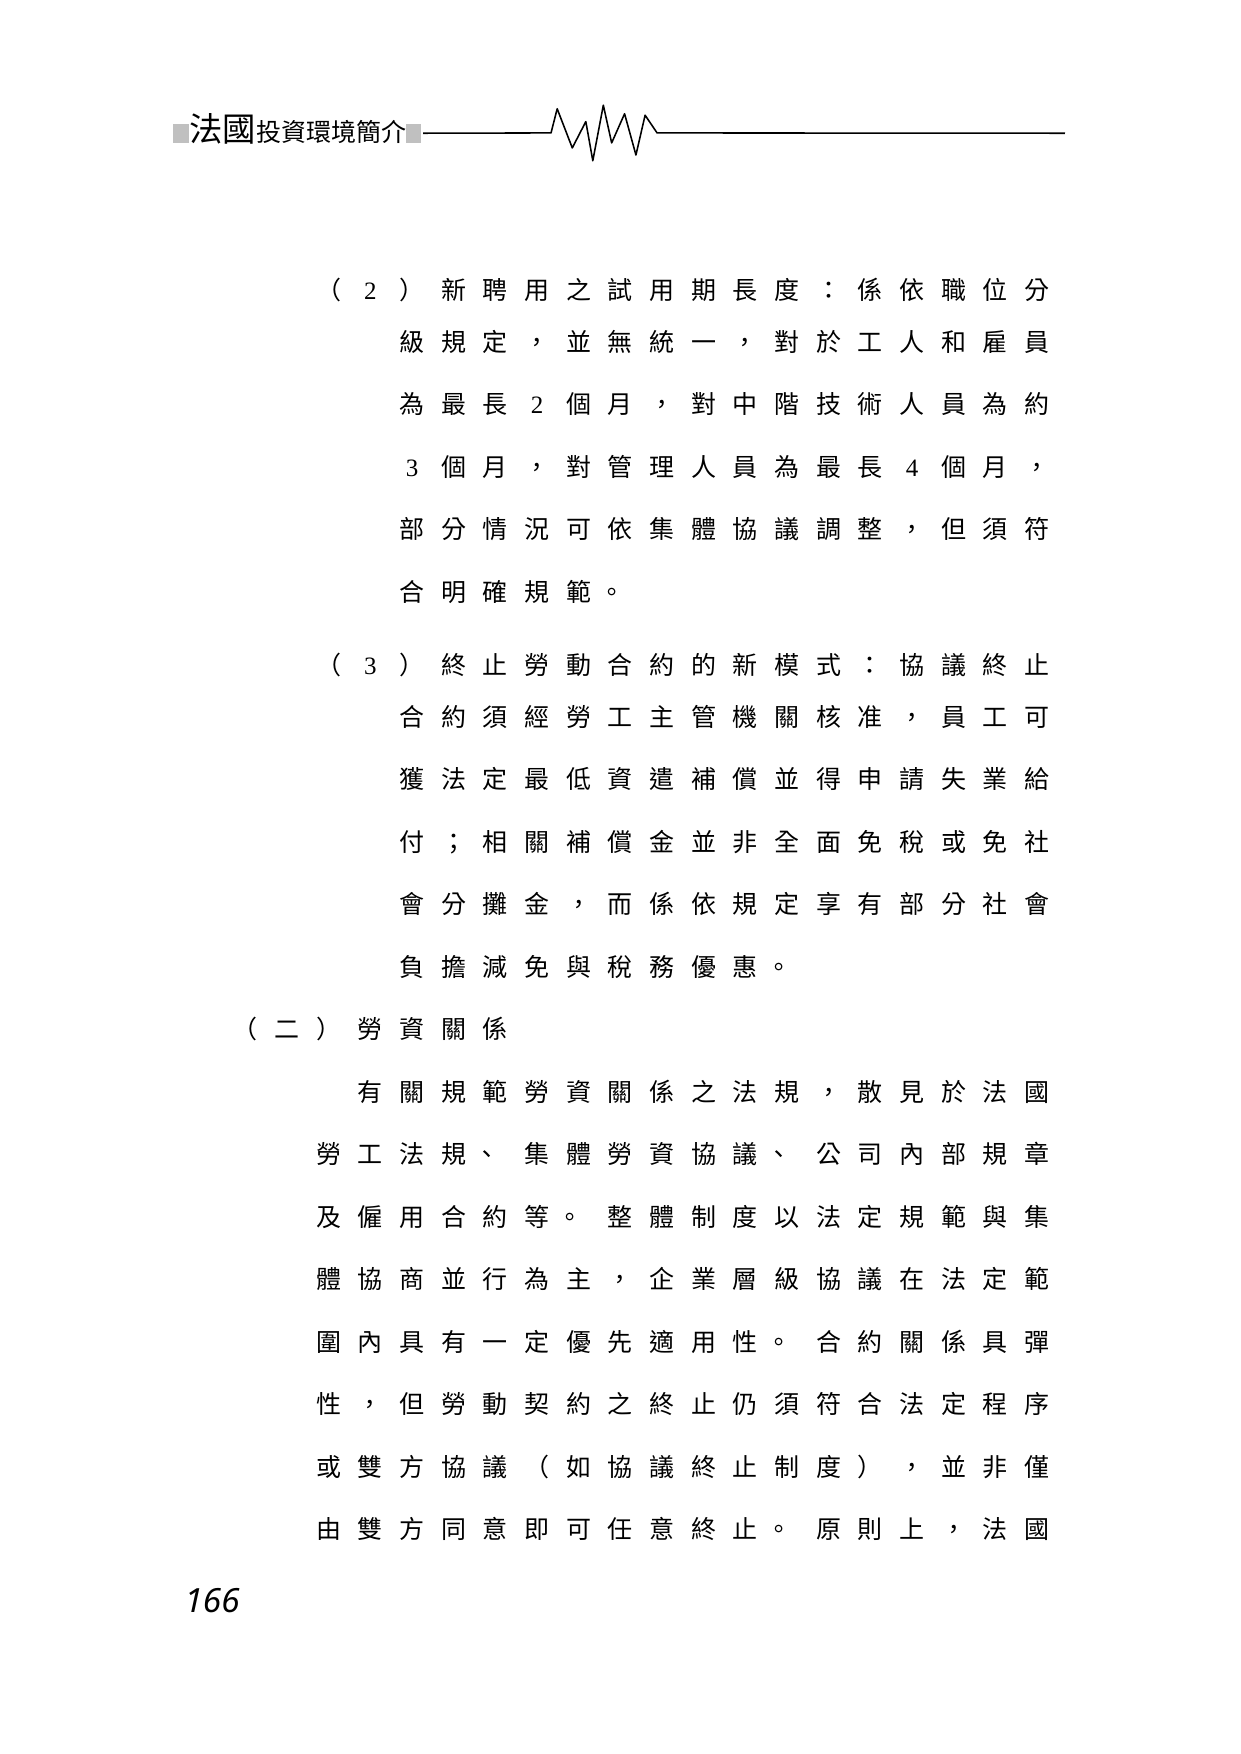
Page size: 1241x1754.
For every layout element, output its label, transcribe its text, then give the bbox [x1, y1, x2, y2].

text （二）勞資關係 [207, 986, 1058, 1049]
text （3）終止勞動合約的新模式：協議終止合約須經勞工主管機關核准，員工可獲法定最低資遣補償並得申請失業給付；相關補償金並非全面免稅或免社會分攤金，而係依規定享有部分社會負擔減免與稅務優惠。 [306, 611, 1058, 986]
text 有關規範勞資關係之法規，散見於法國勞工法規、集體勞資協議、公司內部規章及僱用合約等。整體制度以法定規範與集體協商並行為主，企業層級協議在法定範圍內具有一定優先適用性。合約關係具彈性，但勞動契約之終止仍須符合法定程序或雙方協議（如協議終止制度），並非僅由雙方同意即可任意終止。原則上，法國 [281, 1049, 1058, 1549]
text （2）新聘用之試用期長度：係依職位分級規定，並無統一，對於工人和雇員為最長2個月，對中階技術人員為約3個月，對管理人員為最長4個月，部分情況可依集體協議調整，但須符合明確規範。 [306, 236, 1058, 611]
